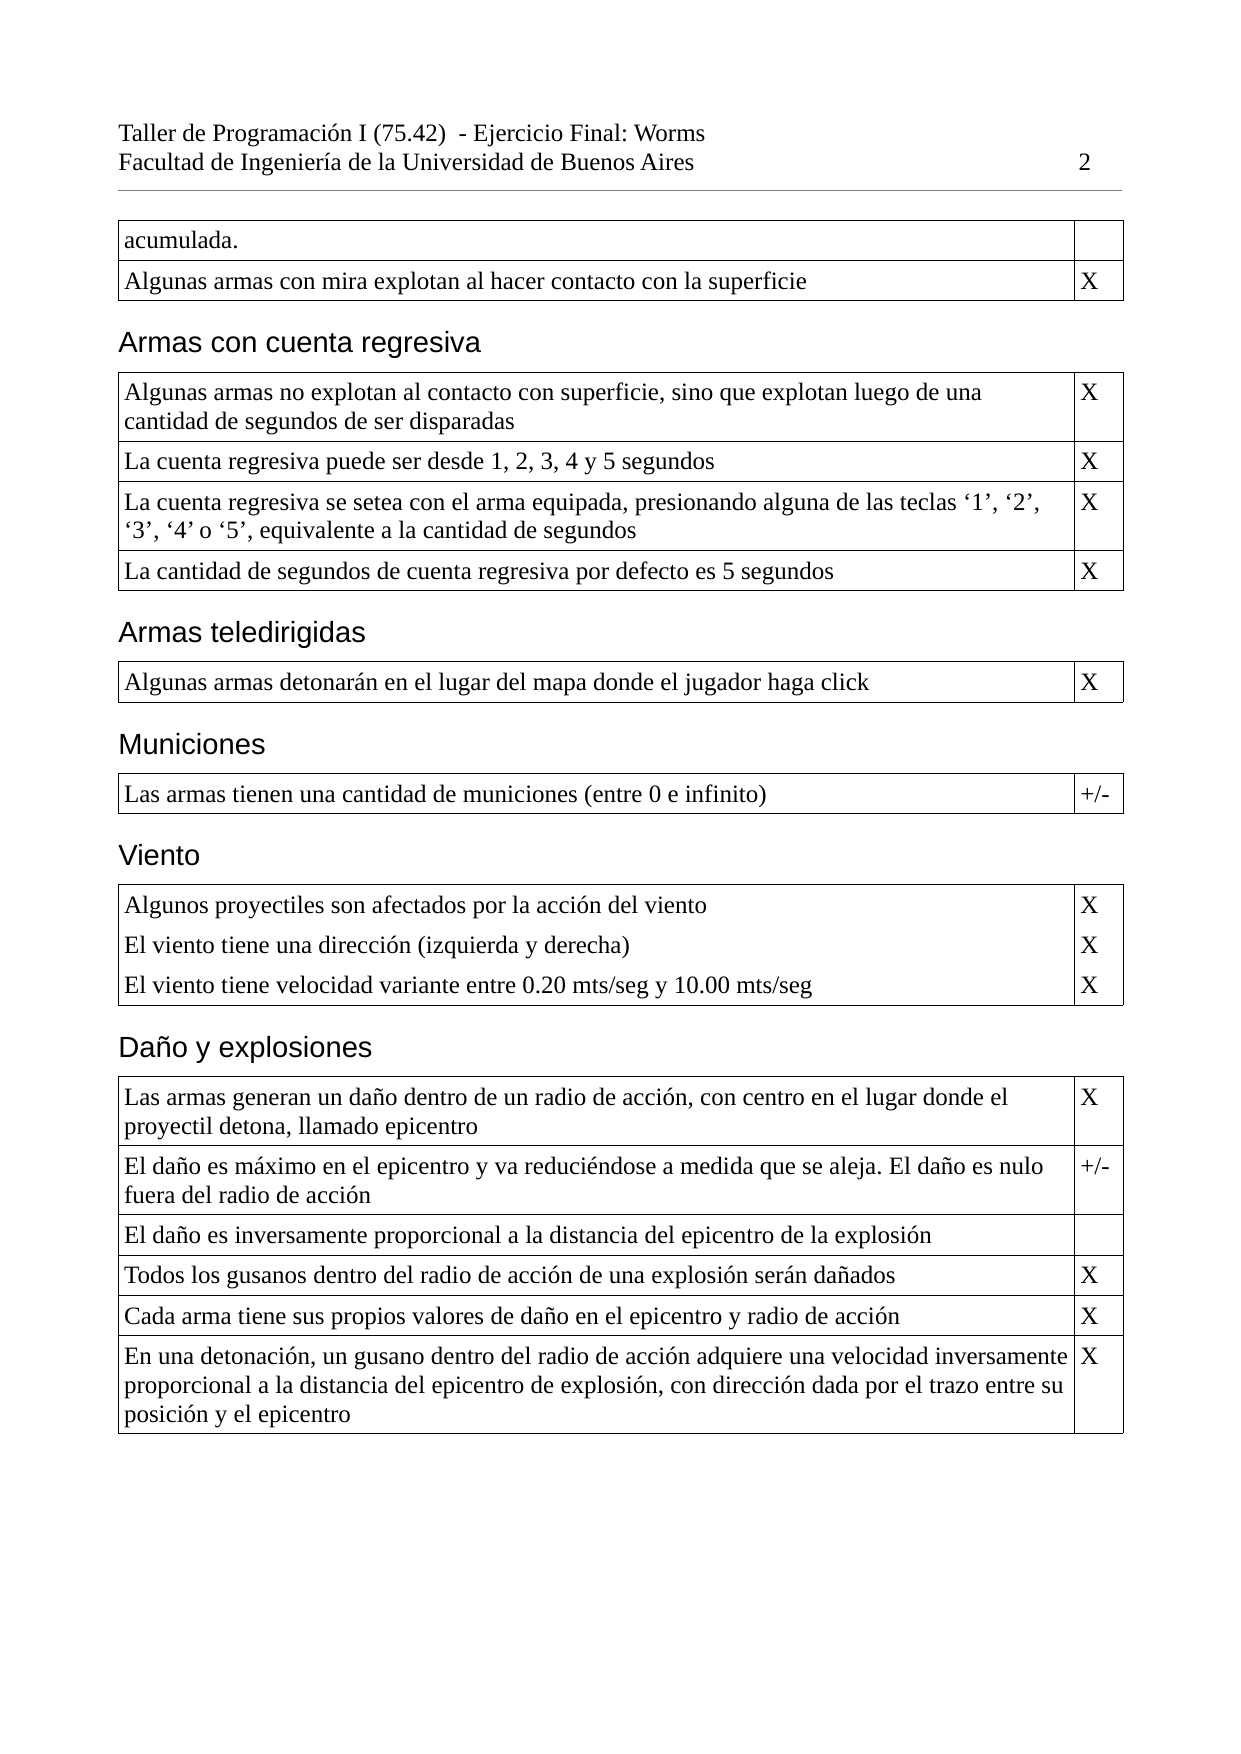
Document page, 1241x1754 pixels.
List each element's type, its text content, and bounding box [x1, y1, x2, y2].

subtitle Armas con cuenta regresiva [118, 326, 1122, 359]
table_header X [1075, 885, 1123, 925]
table_cell El daño es máximo en el epicentro y va reduciéndose a medida que se aleja. El daño es nulo fuera del radio de acción [119, 1146, 1074, 1214]
table_cell Todos los gusanos dentro del radio de acción de una explosión serán dañados [119, 1256, 1074, 1295]
subtitle Daño y explosiones [118, 1030, 1122, 1064]
table_cell X [1075, 1296, 1123, 1335]
table_cell La cuenta regresiva puede ser desde 1, 2, 3, 4 y 5 segundos [119, 442, 1074, 481]
subtitle Municiones [118, 727, 1122, 760]
table_cell Cada arma tiene sus propios valores de daño en el epicentro y radio de acción [119, 1296, 1074, 1335]
table_cell Algunas armas con mira explotan al hacer contacto con la superficie [119, 261, 1074, 300]
table_cell El viento tiene una dirección (izquierda y derecha) [119, 925, 1074, 965]
table_header Las armas tienen una cantidad de municiones (entre 0 e infinito) [119, 774, 1074, 813]
table_cell X [1075, 925, 1123, 965]
table_cell El viento tiene velocidad variante entre 0.20 mts/seg y 10.00 mts/seg [119, 965, 1074, 1005]
table_header +/- [1075, 774, 1123, 813]
table_cell [1075, 1215, 1123, 1255]
table_cell +/- [1075, 1146, 1123, 1214]
table_header X [1075, 1077, 1123, 1145]
table_header Las armas generan un daño dentro de un radio de acción, con centro en el lugar donde el proyectil detona, llamado epicentro [119, 1077, 1074, 1145]
table_header X [1075, 373, 1123, 441]
table_cell X [1075, 1336, 1123, 1433]
subtitle Viento [118, 838, 1122, 872]
table_cell La cantidad de segundos de cuenta regresiva por defecto es 5 segundos [119, 551, 1074, 590]
table_cell acumulada. [119, 221, 1074, 260]
subtitle Armas teledirigidas [118, 615, 1122, 649]
table_header Algunas armas detonarán en el lugar del mapa donde el jugador haga click [119, 662, 1074, 702]
table_header Algunos proyectiles son afectados por la acción del viento [119, 885, 1074, 925]
table_cell X [1075, 1256, 1123, 1295]
table_cell La cuenta regresiva se setea con el arma equipada, presionando alguna de las teclas ‘1’, ‘2’, ‘3’, ‘4’ o ‘5’, equivalente a la cantidad de segundos [119, 482, 1074, 550]
table_cell En una detonación, un gusano dentro del radio de acción adquiere una velocidad inversamente proporcional a la distancia del epicentro de explosión, con dirección dada por el trazo entre su posición y el epicentro [119, 1336, 1074, 1433]
table_cell X [1075, 482, 1123, 550]
table_cell X [1075, 261, 1123, 300]
table_header Algunas armas no explotan al contacto con superficie, sino que explotan luego de una cantidad de segundos de ser disparadas [119, 373, 1074, 441]
table_cell X [1075, 965, 1123, 1005]
table_cell X [1075, 551, 1123, 590]
table_cell [1075, 221, 1123, 260]
table_cell X [1075, 442, 1123, 481]
table_cell El daño es inversamente proporcional a la distancia del epicentro de la explosión [119, 1215, 1074, 1255]
table_header X [1075, 662, 1123, 702]
